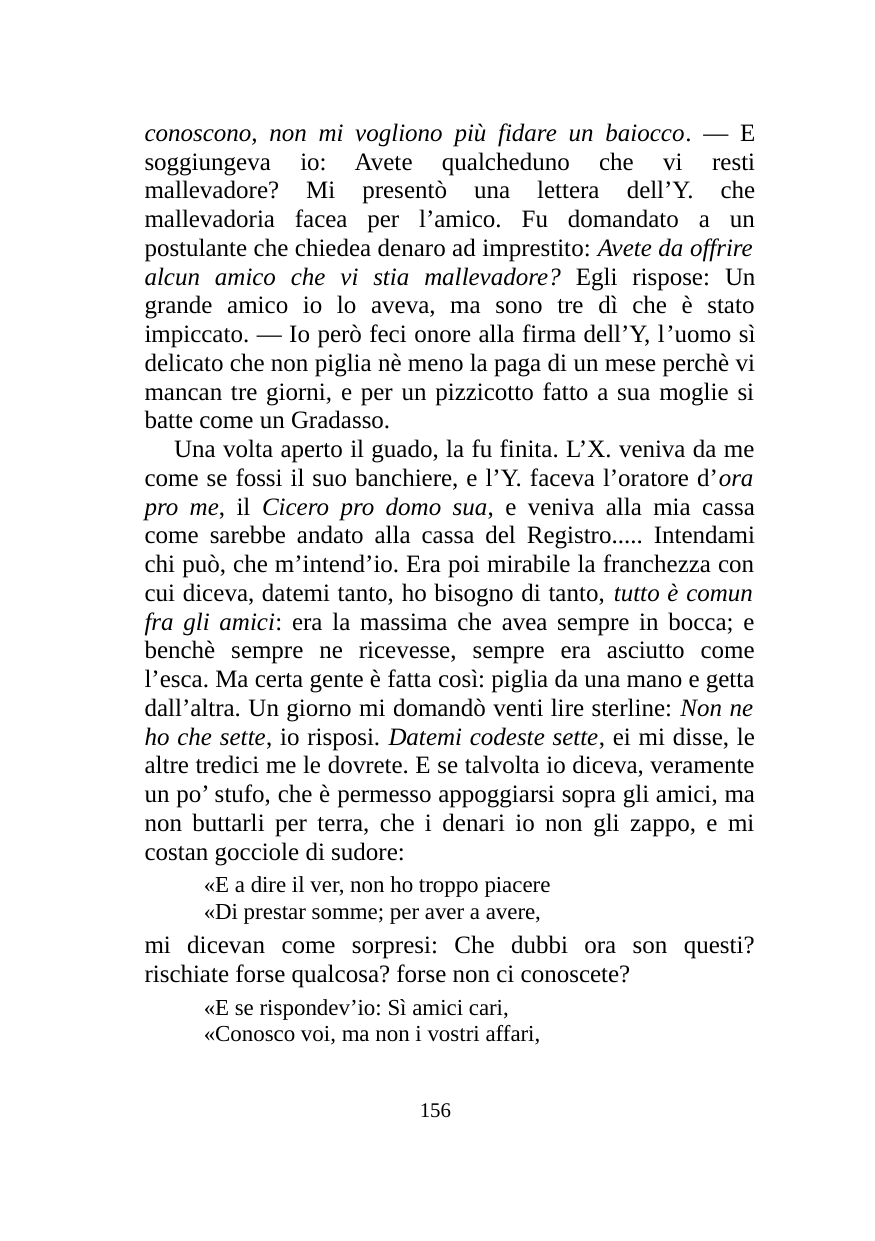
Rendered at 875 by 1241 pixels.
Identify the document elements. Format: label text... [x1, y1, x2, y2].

text conoscono, non mi vogliono più fidare un baiocco. — E soggiungeva io: Avete qualcheduno che vi resti mallevadore? Mi presentò una lettera dell’Y. che mallevadoria facea per l’amico. Fu domandato a un postulante che chiedea denaro ad imprestito: Avete da offrire alcun amico che vi stia mallevadore? Egli rispose: Un grande amico io lo aveva, ma sono tre dì che è stato impiccato. — Io però feci onore alla firma dell’Y, l’uomo sì delicato che non piglia nè meno la paga di un mese perchè vi mancan tre giorni, e per un pizzicotto fatto a sua moglie si batte come un Gradasso. [144, 118, 755, 434]
text «E a dire il ver, non ho troppo piacere «Di prestar somme; per aver a avere, [203, 872, 755, 924]
text «E se rispondev’io: Sì amici cari, «Conosco voi, ma non i vostri affari, [203, 994, 755, 1046]
text Una volta aperto il guado, la fu finita. L’X. veniva da me come se fossi il suo banchiere, e l’Y. faceva l’oratore d’ora pro me, il Cicero pro domo sua, e veniva alla mia cassa come sarebbe andato alla cassa del Registro..... Intendami chi può, che m’intend’io. Era poi mirabile la franchezza con cui diceva, datemi tanto, ho bisogno di tanto, tutto è comun fra gli amici: era la massima che avea sempre in bocca; e benchè sempre ne ricevesse, sempre era asciutto come l’esca. Ma certa gente è fatta così: piglia da una mano e getta dall’altra. Un giorno mi domandò venti lire sterline: Non ne ho che sette, io risposi. Datemi codeste sette, ei mi disse, le altre tredici me le dovrete. E se talvolta io diceva, veramente un po’ stufo, che è permesso appoggiarsi sopra gli amici, ma non buttarli per terra, che i denari io non gli zappo, e mi costan gocciole di sudore: [144, 434, 755, 866]
text mi dicevan come sorpresi: Che dubbi ora son questi? rischiate forse qualcosa? forse non ci conoscete? [144, 930, 755, 988]
